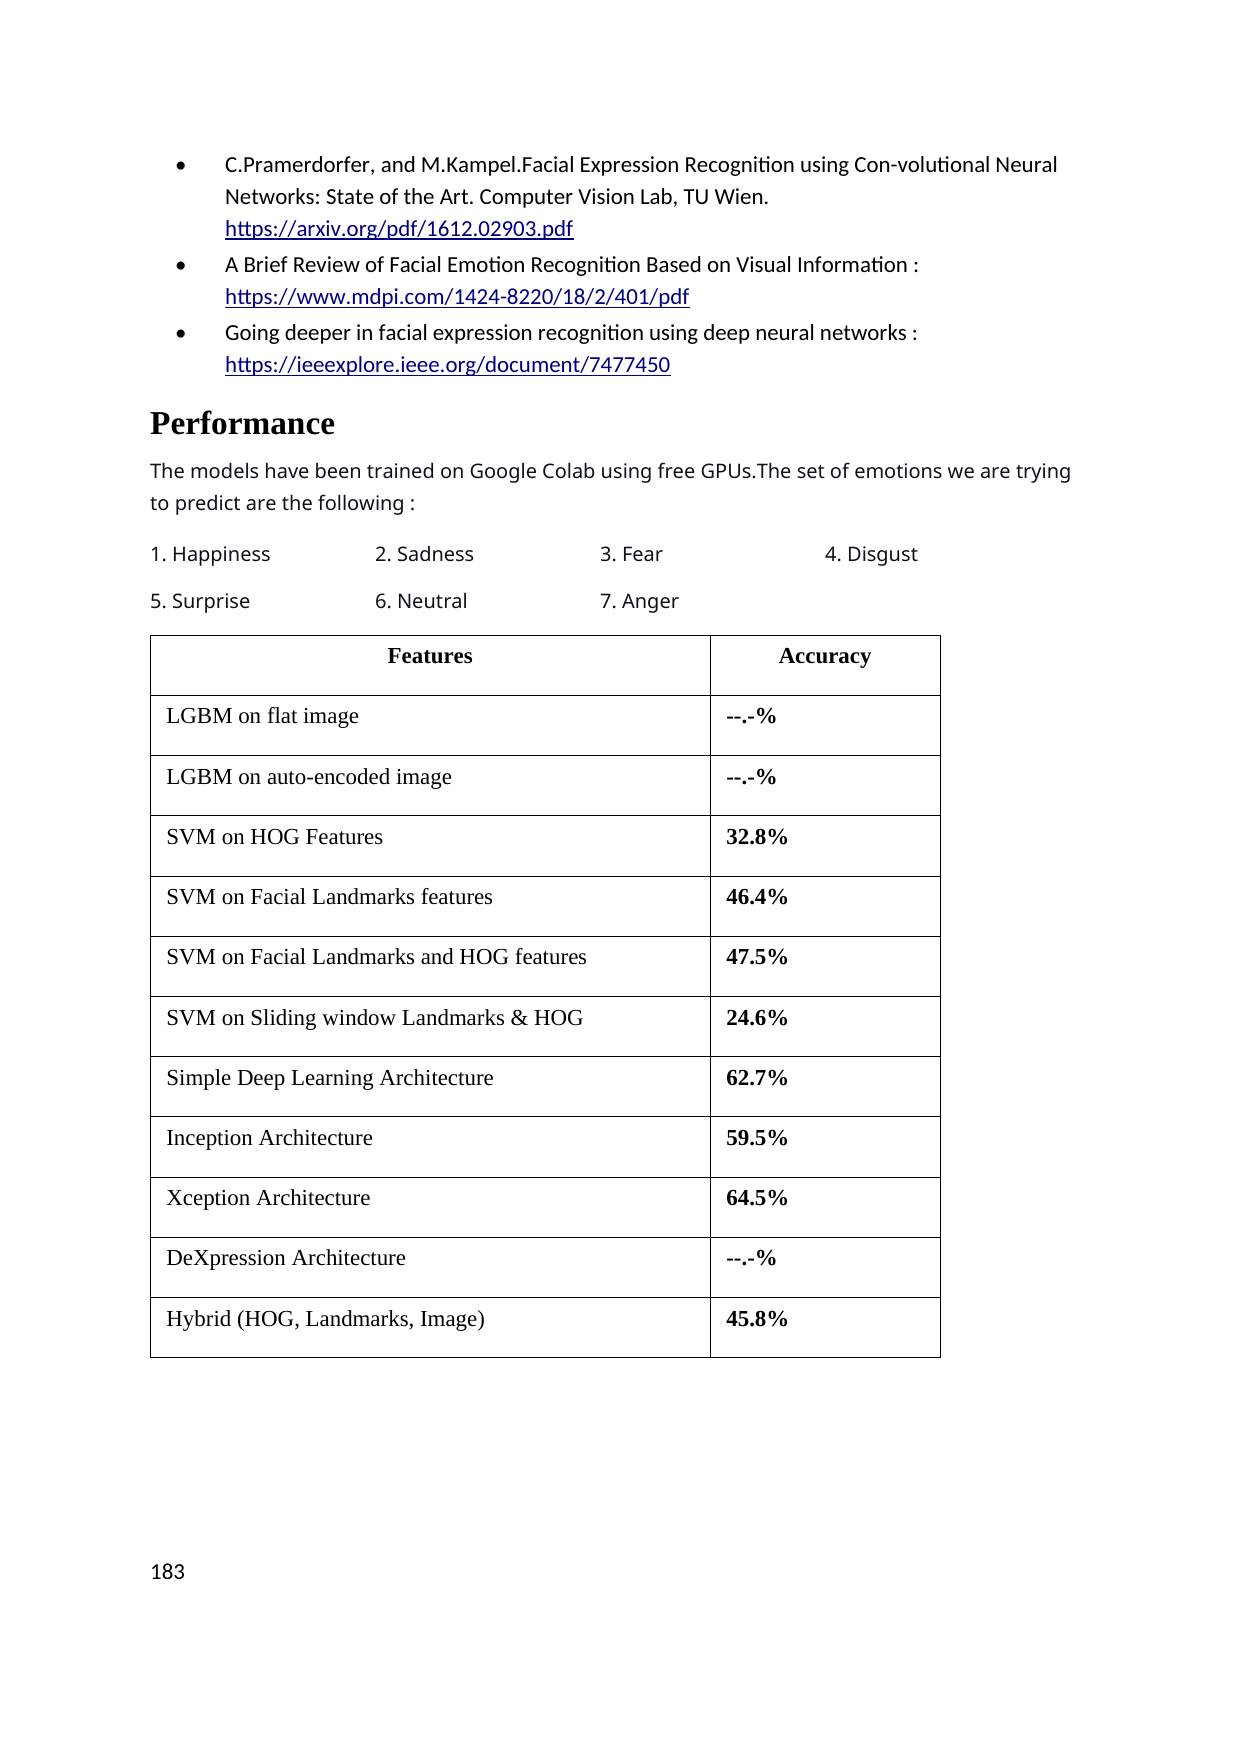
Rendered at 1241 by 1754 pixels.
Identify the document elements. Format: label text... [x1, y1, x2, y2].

table_cell Simple Deep Learning Architecture [151, 1057, 710, 1116]
table_cell --.-% [711, 756, 940, 815]
table_cell LGBM on auto-encoded image [151, 756, 710, 815]
subtitle Performance [150, 404, 1090, 442]
table_cell LGBM on flat image [151, 696, 710, 755]
table_cell Xception Architecture [151, 1178, 710, 1237]
list Going deeper in facial expression recognition using deep neural networks : https://ieeexplore.ieee.org/document/7477450 [175, 318, 1090, 379]
table_header Accuracy [711, 636, 940, 695]
table_header Features [151, 636, 710, 695]
table_cell 45.8% [711, 1298, 940, 1357]
table_cell 59.5% [711, 1117, 940, 1177]
table_cell Hybrid (HOG, Landmarks, Image) [151, 1298, 710, 1357]
table_cell DeXpression Architecture [151, 1238, 710, 1297]
table_cell 46.4% [711, 877, 940, 936]
table_cell SVM on HOG Features [151, 816, 710, 876]
table_cell 62.7% [711, 1057, 940, 1116]
table_cell 24.6% [711, 997, 940, 1056]
text 5. Surprise 6. Neutral 7. Anger [150, 587, 1090, 615]
table_cell SVM on Facial Landmarks and HOG features [151, 937, 710, 996]
text The models have been trained on Google Colab using free GPUs.The set of emotions we are trying to predict are the following : [150, 457, 1090, 516]
table_cell SVM on Facial Landmarks features [151, 877, 710, 936]
table_cell Inception Architecture [151, 1117, 710, 1177]
table_cell 64.5% [711, 1178, 940, 1237]
table_cell 32.8% [711, 816, 940, 876]
text 1. Happiness 2. Sadness 3. Fear 4. Disgust [150, 540, 1090, 567]
list A Brief Review of Facial Emotion Recognition Based on Visual Information : https://www.mdpi.com/1424-8220/18/2/401/pdf [175, 250, 1090, 311]
table_cell --.-% [711, 1238, 940, 1297]
table_cell 47.5% [711, 937, 940, 996]
table_cell SVM on Sliding window Landmarks & HOG [151, 997, 710, 1056]
table_cell --.-% [711, 696, 940, 755]
list C.Pramerdorfer, and M.Kampel.Facial Expression Recognition using Con-volutional Neural Networks: State of the Art. Computer Vision Lab, TU Wien. https://arxiv.org/pdf/1612.02903.pdf [175, 150, 1090, 242]
